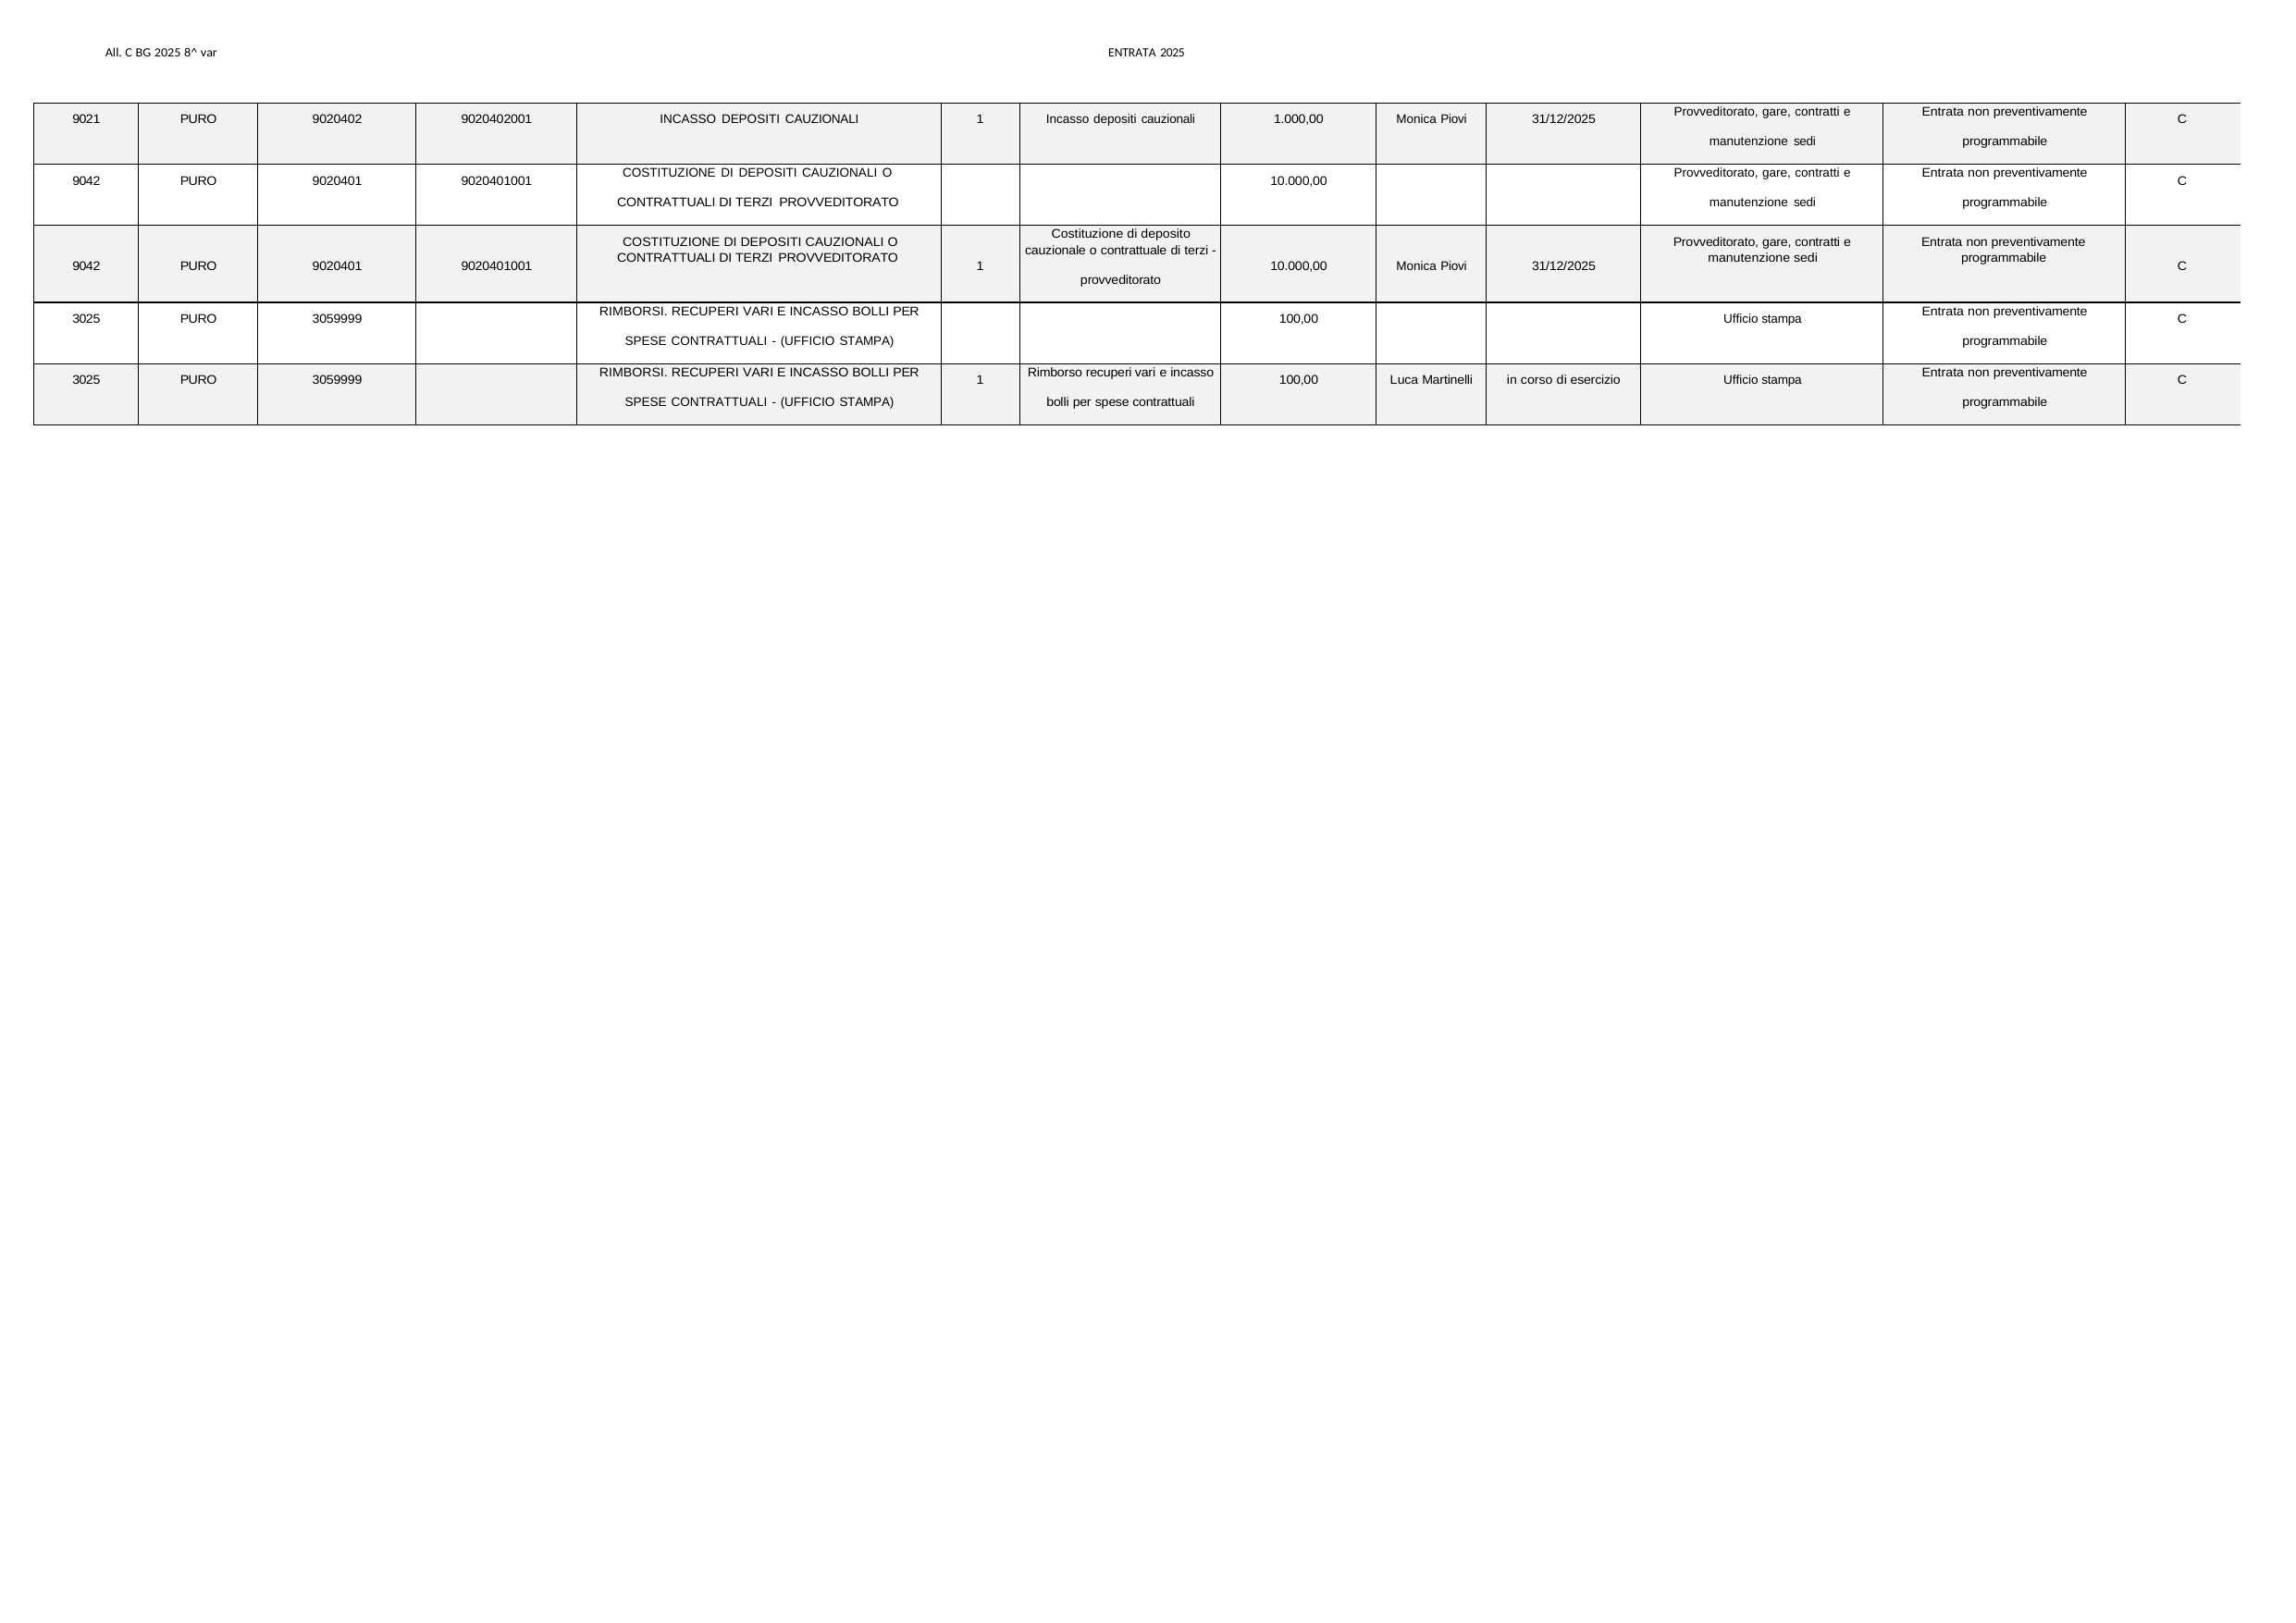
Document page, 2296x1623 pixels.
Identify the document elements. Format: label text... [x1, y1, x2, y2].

table_cell Monica Piovi [1376, 104, 1486, 164]
table_cell Entrata non preventivamente programmabile [1883, 165, 2125, 225]
table_cell Entrata non preventivamente programmabile [1883, 364, 2125, 424]
table_cell RIMBORSI. RECUPERI VARI E INCASSO BOLLI PER SPESE CONTRATTUALI - (UFFICIO STAMPA) [577, 364, 941, 424]
table_cell C [2126, 165, 2240, 225]
table_cell INCASSO DEPOSITI CAUZIONALI [577, 104, 941, 164]
table_cell C [2126, 303, 2240, 363]
table_cell Monica Piovi [1376, 226, 1486, 301]
table_cell 9020401001 [416, 165, 576, 225]
table_cell 3059999 [258, 303, 415, 363]
table_cell [416, 364, 576, 424]
table_cell PURO [139, 364, 257, 424]
table_cell PURO [139, 165, 257, 225]
table_cell Provveditorato, gare, contratti e manutenzione sedi [1641, 104, 1882, 164]
table_cell [1020, 165, 1220, 225]
table_cell [942, 303, 1019, 363]
table_cell Luca Martinelli [1376, 364, 1486, 424]
table_cell 9020401 [258, 226, 415, 301]
table_cell Rimborso recuperi vari e incasso bolli per spese contrattuali [1020, 364, 1220, 424]
table_cell 9042 [34, 165, 138, 225]
table_cell 100,00 [1221, 364, 1376, 424]
table_cell Provveditorato, gare, contratti e manutenzione sedi [1641, 226, 1882, 301]
table_cell 31/12/2025 [1487, 104, 1640, 164]
table_cell 9020402001 [416, 104, 576, 164]
table_cell 9042 [34, 226, 138, 301]
table_cell Ufficio stampa [1641, 364, 1882, 424]
table_cell 9021 [34, 104, 138, 164]
table_cell 3025 [34, 364, 138, 424]
table_cell 10.000,00 [1221, 226, 1376, 301]
table_cell COSTITUZIONE DI DEPOSITI CAUZIONALI O CONTRATTUALI DI TERZI PROVVEDITORATO [577, 165, 941, 225]
table_cell C [2126, 226, 2240, 301]
table_cell 9020401001 [416, 226, 576, 301]
table_cell 31/12/2025 [1487, 226, 1640, 301]
table_cell [1487, 303, 1640, 363]
table_cell PURO [139, 226, 257, 301]
table_cell 3059999 [258, 364, 415, 424]
table_cell 1 [942, 226, 1019, 301]
table_cell Entrata non preventivamente programmabile [1883, 104, 2125, 164]
table_cell C [2126, 104, 2240, 164]
table_cell 10.000,00 [1221, 165, 1376, 225]
table_cell [1487, 165, 1640, 225]
table_cell 100,00 [1221, 303, 1376, 363]
table_cell [1020, 303, 1220, 363]
table_cell [416, 303, 576, 363]
table_cell PURO [139, 104, 257, 164]
table_cell Incasso depositi cauzionali [1020, 104, 1220, 164]
table_cell Ufficio stampa [1641, 303, 1882, 363]
table_cell 3025 [34, 303, 138, 363]
table_cell Entrata non preventivamente programmabile [1883, 226, 2125, 301]
table_cell Costituzione di deposito cauzionale o contrattuale di terzi - provveditorato [1020, 226, 1220, 301]
table_cell [942, 165, 1019, 225]
table_cell PURO [139, 303, 257, 363]
table_cell 9020402 [258, 104, 415, 164]
table_cell in corso di esercizio [1487, 364, 1640, 424]
table_cell 1 [942, 364, 1019, 424]
table_cell Entrata non preventivamente programmabile [1883, 303, 2125, 363]
table_cell Provveditorato, gare, contratti e manutenzione sedi [1641, 165, 1882, 225]
table_cell COSTITUZIONE DI DEPOSITI CAUZIONALI O CONTRATTUALI DI TERZI PROVVEDITORATO [577, 226, 941, 301]
table_cell RIMBORSI. RECUPERI VARI E INCASSO BOLLI PER SPESE CONTRATTUALI - (UFFICIO STAMPA) [577, 303, 941, 363]
table_cell 1 [942, 104, 1019, 164]
table_cell [1376, 303, 1486, 363]
table_cell 9020401 [258, 165, 415, 225]
table_cell C [2126, 364, 2240, 424]
table_cell 1.000,00 [1221, 104, 1376, 164]
table_cell [1376, 165, 1486, 225]
